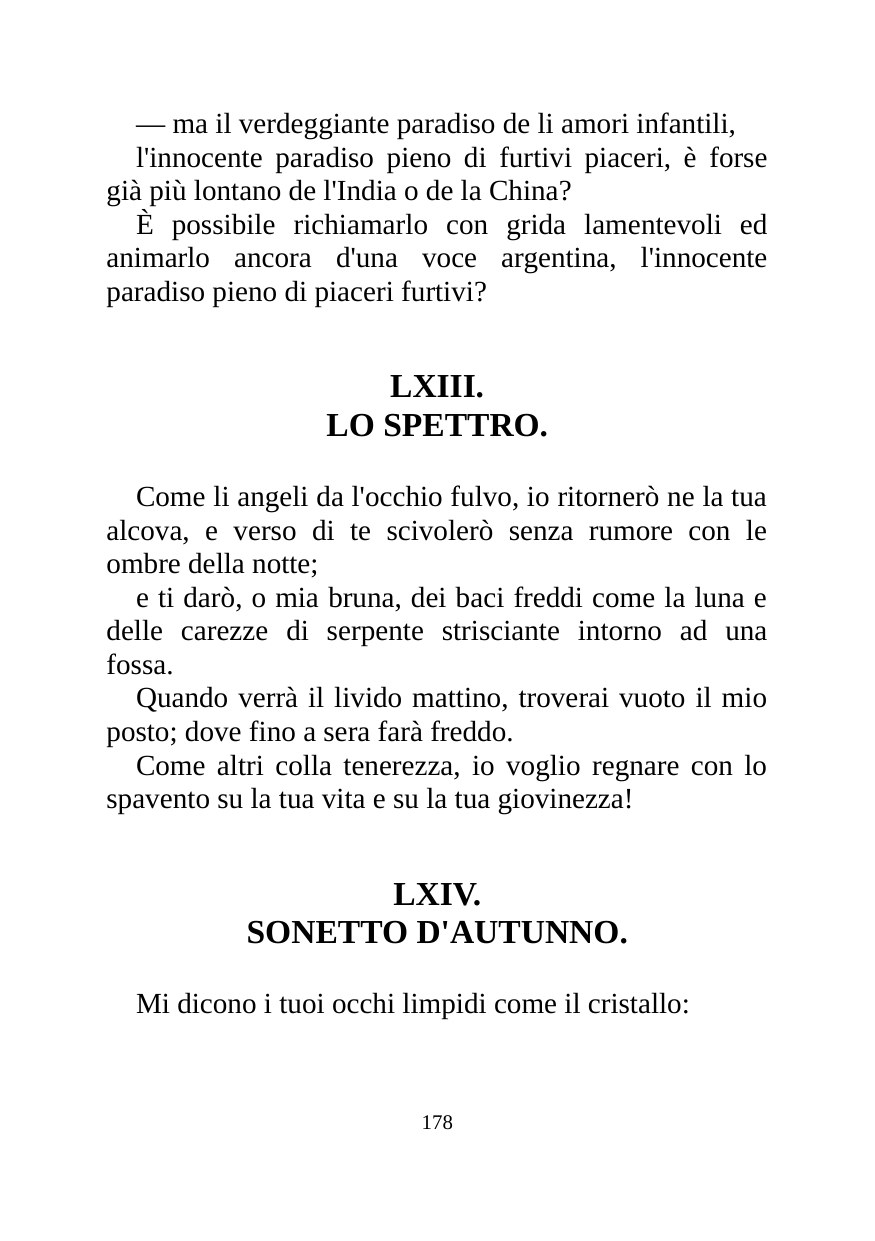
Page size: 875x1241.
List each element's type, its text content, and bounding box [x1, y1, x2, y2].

text Mi dicono i tuoi occhi limpidi come il cristallo: [106, 986, 768, 1020]
text Come li angeli da l'occhio fulvo, io ritornerò ne la tua alcova, e verso di te scivolerò senza rumore con le ombre della notte; [106, 479, 768, 580]
text — ma il verdeggiante paradiso de li amori infantili, [106, 106, 768, 140]
text e ti darò, o mia bruna, dei baci freddi come la luna e delle carezze di serpente strisciante intorno ad una fossa. [106, 580, 768, 681]
text Come altri colla tenerezza, io voglio regnare con lo spavento su la tua vita e su la tua giovinezza! [106, 748, 768, 815]
subtitle LXIV. SONETTO D'AUTUNNO. [106, 874, 768, 951]
text Quando verrà il livido mattino, troverai vuoto il mio posto; dove fino a sera farà freddo. [106, 681, 768, 748]
subtitle LXIII. LO SPETTRO. [106, 367, 768, 444]
text l'innocente paradiso pieno di furtivi piaceri, è forse già più lontano de l'India o de la China? [106, 140, 768, 207]
text È possibile richiamarlo con grida lamentevoli ed animarlo ancora d'una voce argentina, l'innocente paradiso pieno di piaceri furtivi? [106, 207, 768, 307]
